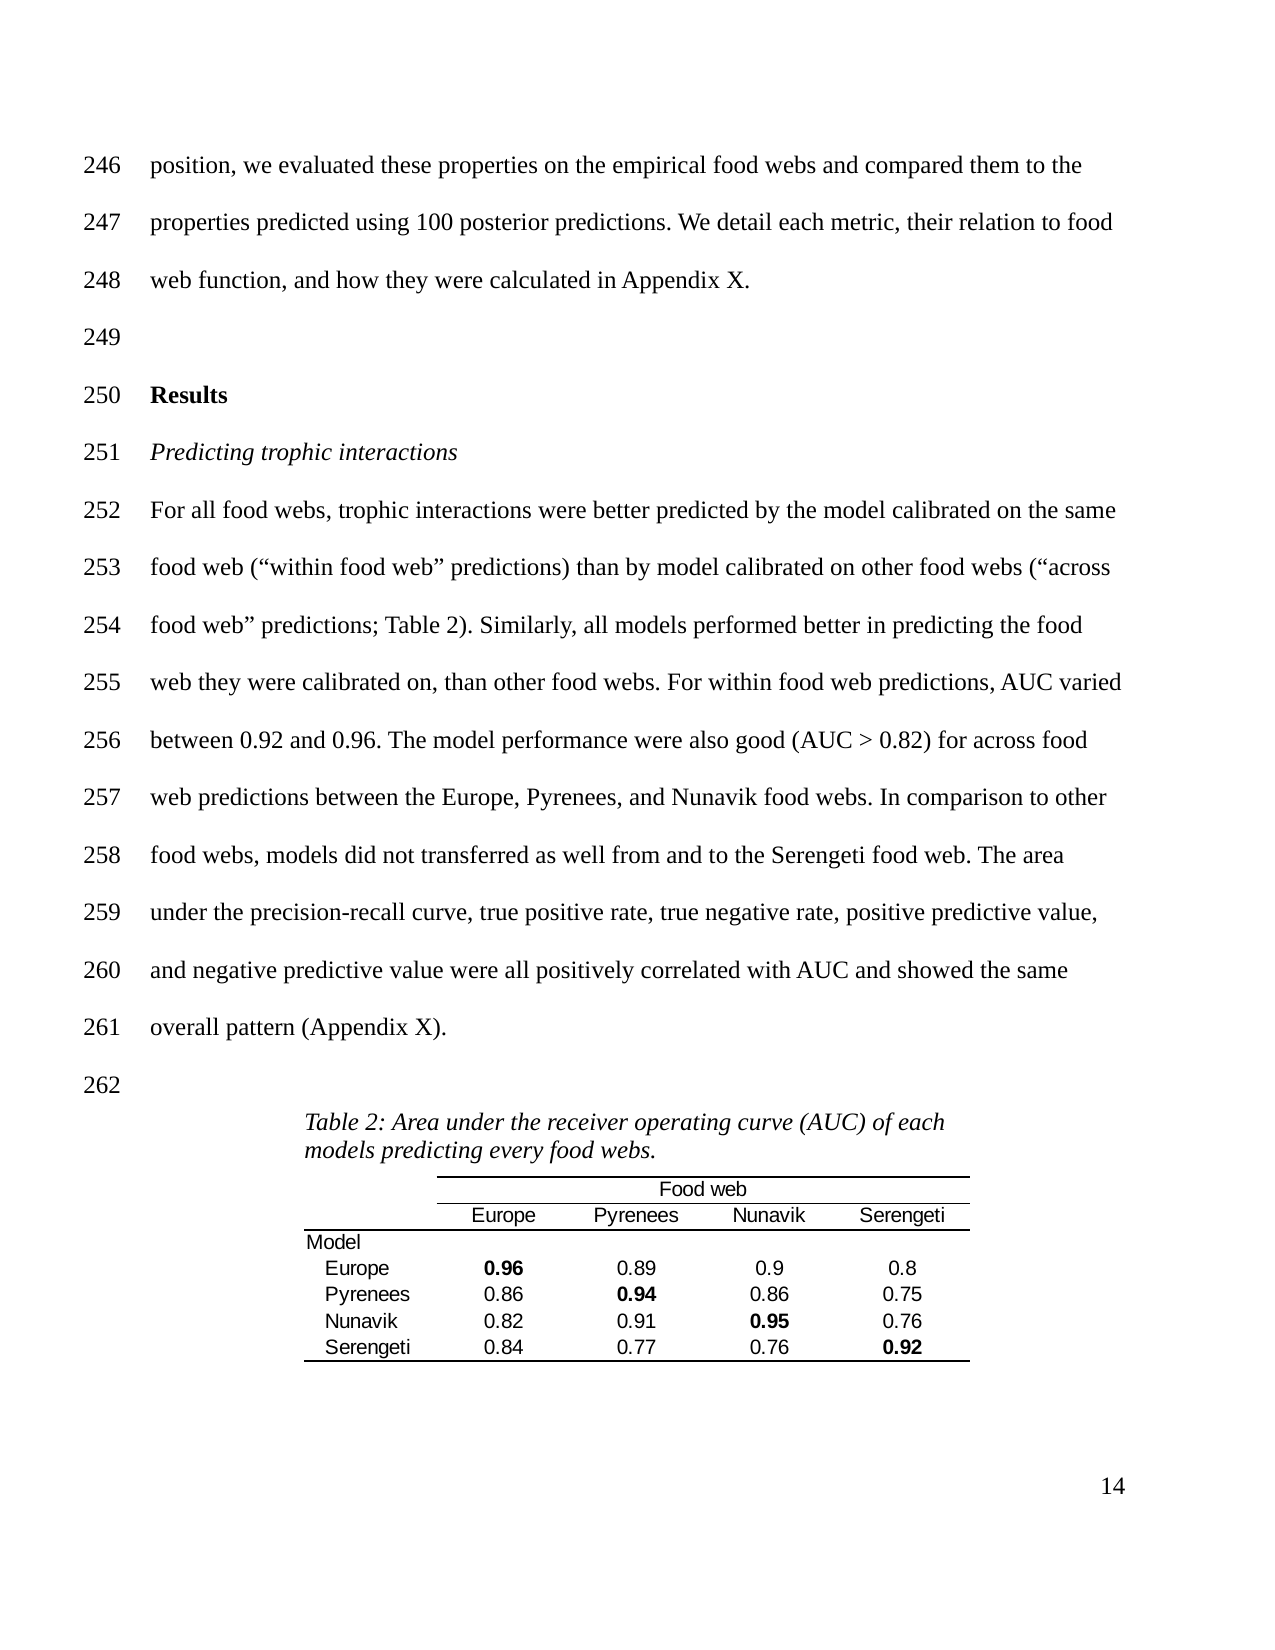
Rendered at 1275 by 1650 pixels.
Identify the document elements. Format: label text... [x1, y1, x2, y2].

text Table 2: Area under the receiver operating curve (AUC) of each models predicting every food webs. [304, 1107, 971, 1164]
text position, we evaluated these properties on the empirical food webs and compared them to the properties predicted using 100 posterior predictions. We detail each metric, their relation to food web function, and how they were calculated in Appendix X. [150, 150, 1125, 294]
text Results [150, 380, 1125, 409]
text Predicting trophic interactions [150, 437, 1125, 466]
text For all food webs, trophic interactions were better predicted by the model calibrated on the same food web (“within food web” predictions) than by model calibrated on other food webs (“across food web” predictions; Table 2). Similarly, all models performed better in predicting the food web they were calibrated on, than other food webs. For within food web predictions, AUC varied between 0.92 and 0.96. The model performance were also good (AUC > 0.82) for across food web predictions between the Europe, Pyrenees, and Nunavik food webs. In comparison to other food webs, models did not transferred as well from and to the Serengeti food web. The area under the precision-recall curve, true positive rate, true negative rate, positive predictive value, and negative predictive value were all positively correlated with AUC and showed the same overall pattern (Appendix X). [150, 495, 1125, 1041]
